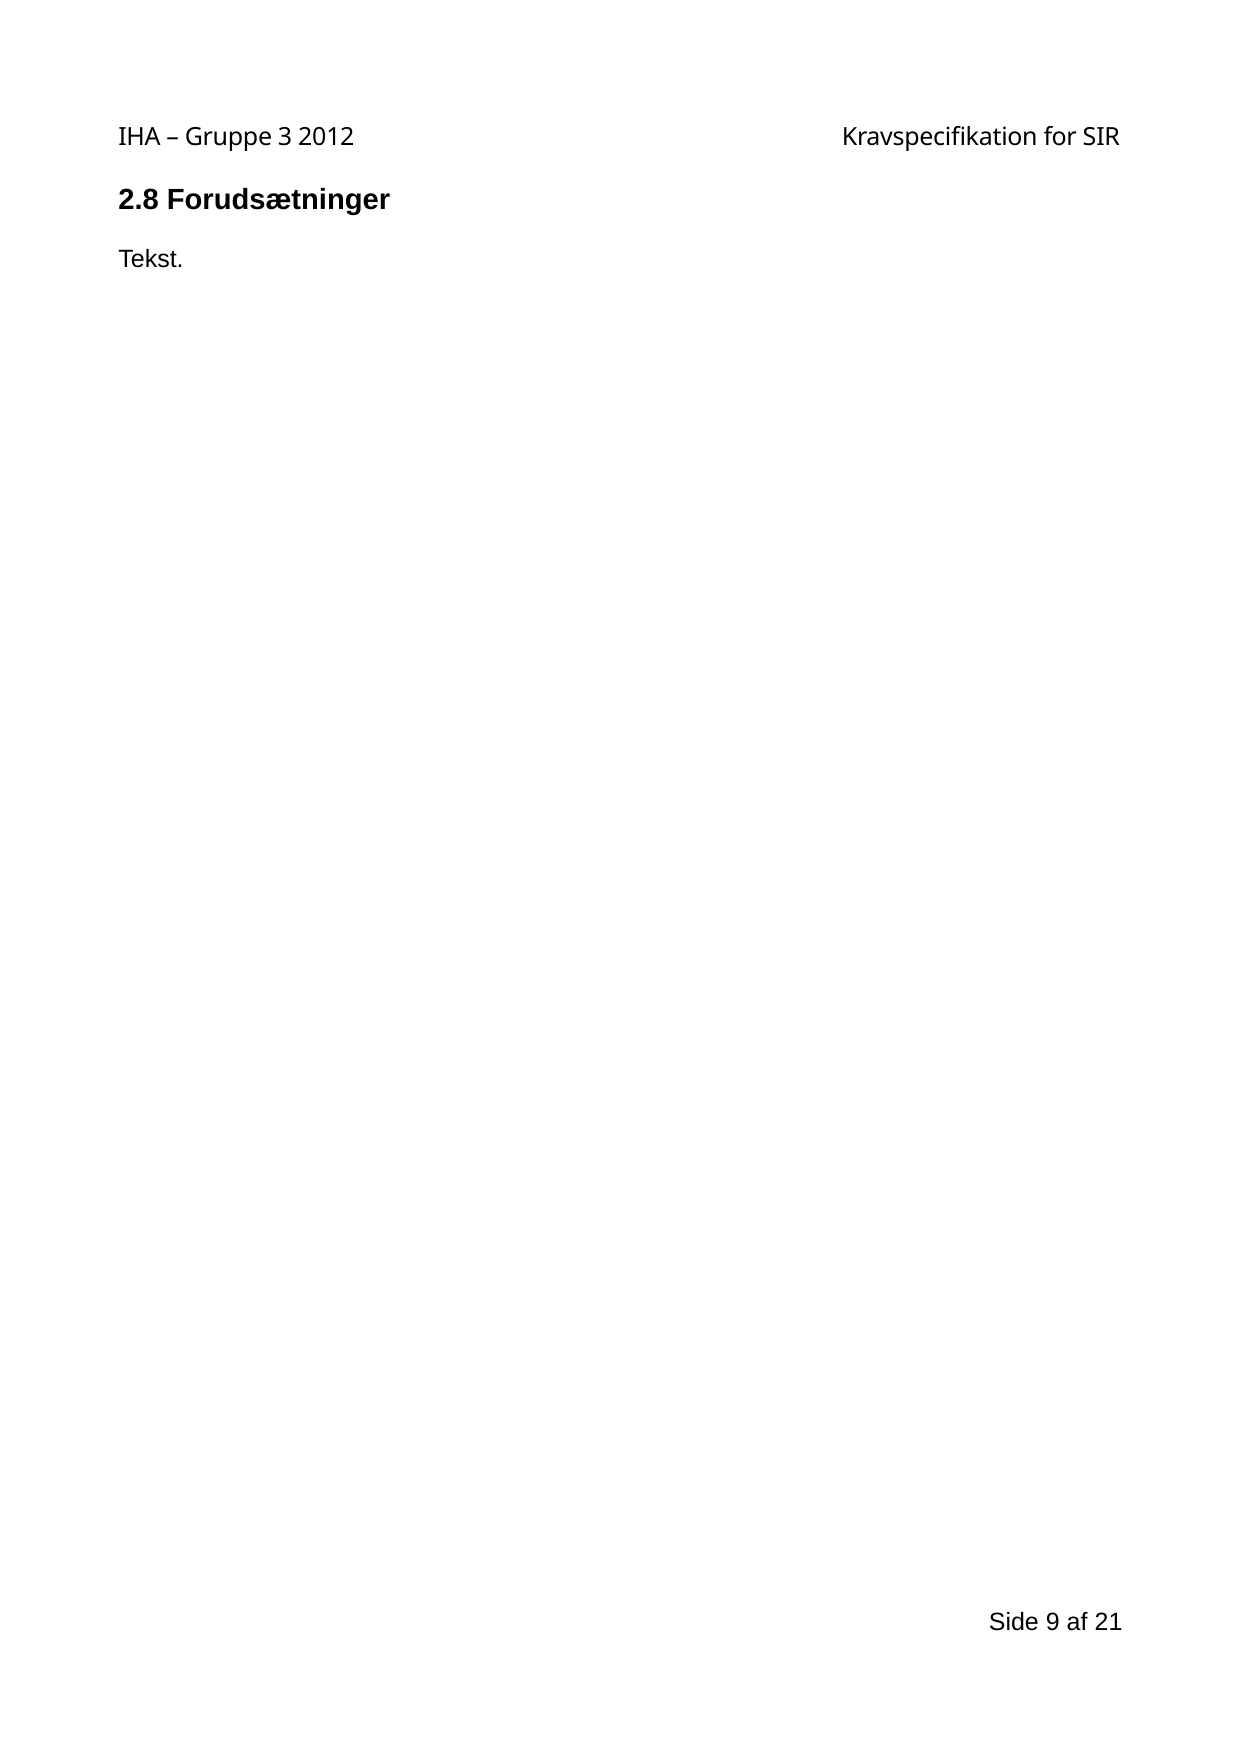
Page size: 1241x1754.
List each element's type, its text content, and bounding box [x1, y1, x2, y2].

text Tekst. [118, 244, 1122, 273]
subtitle 2.8 Forudsætninger [118, 182, 1122, 215]
